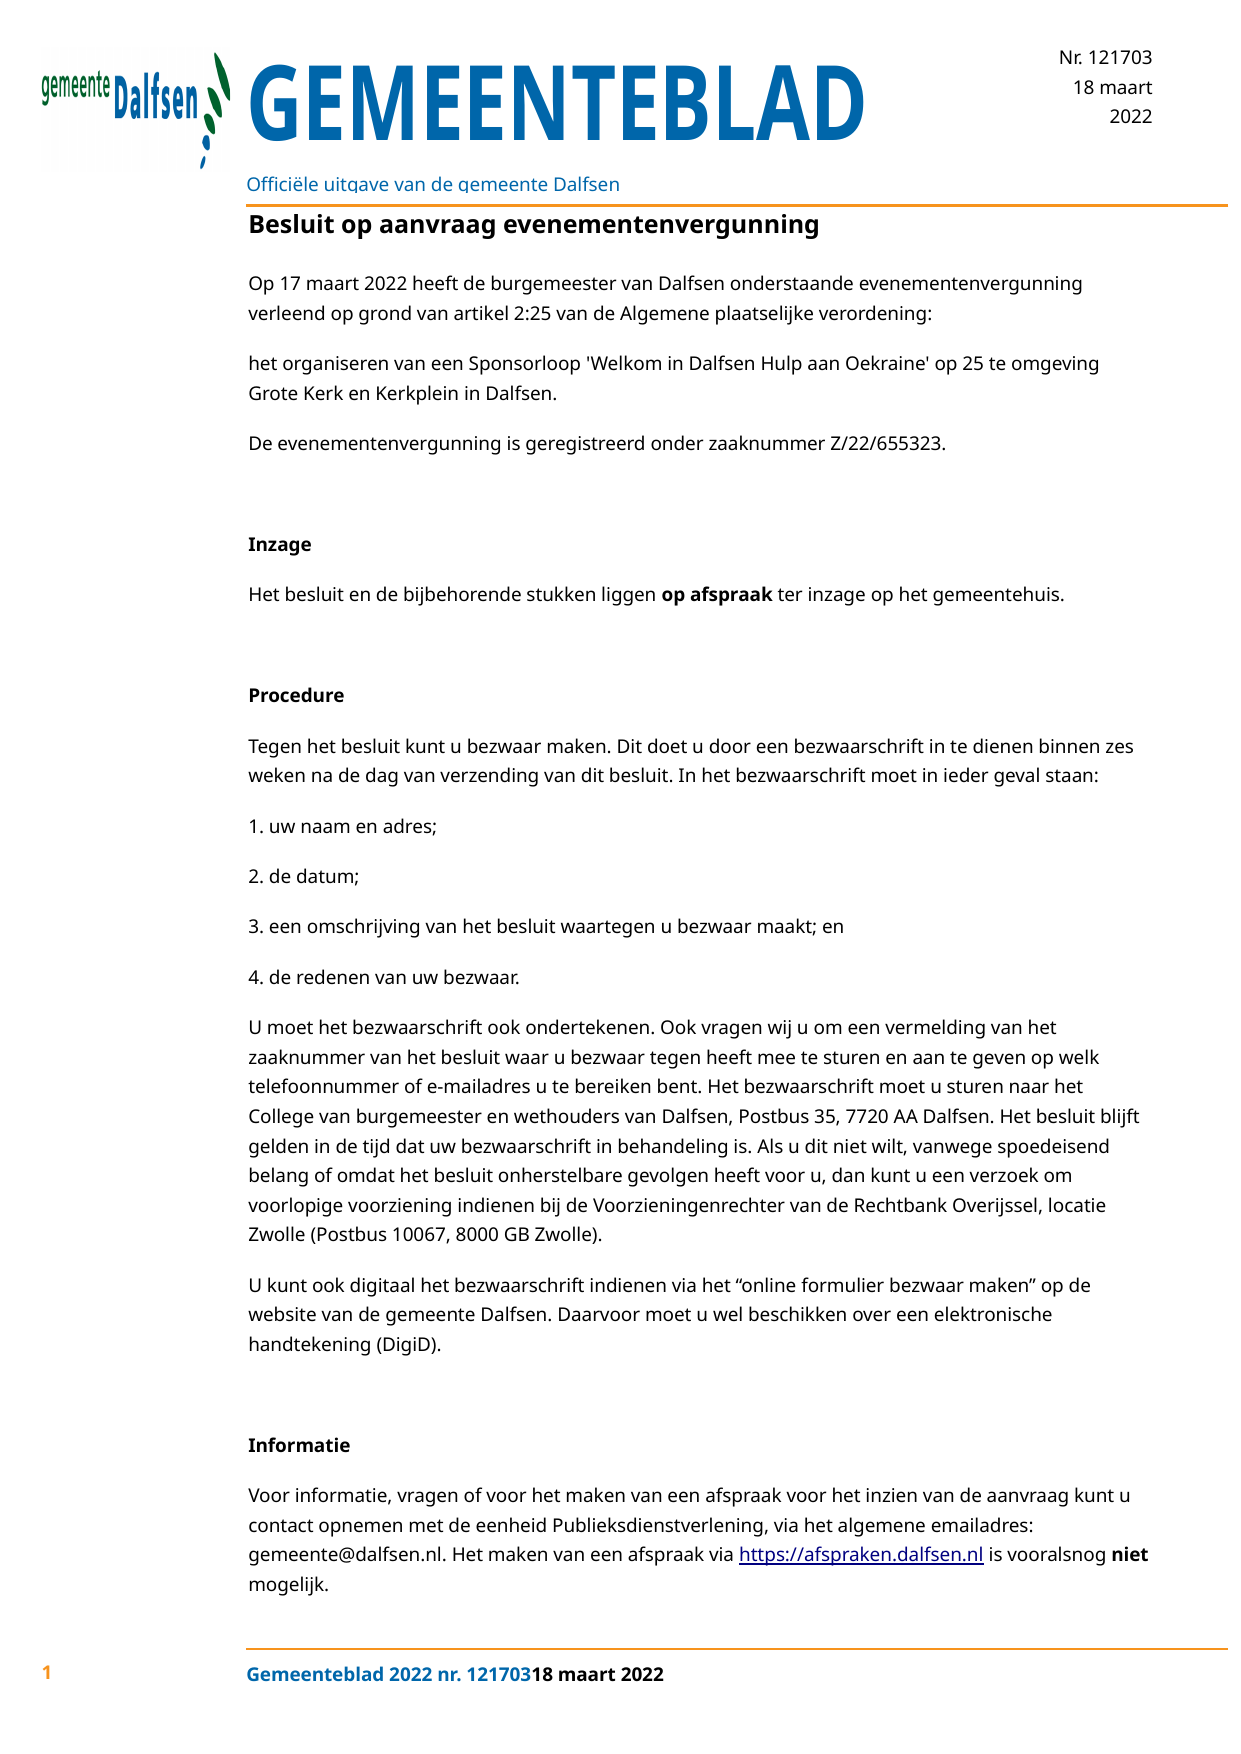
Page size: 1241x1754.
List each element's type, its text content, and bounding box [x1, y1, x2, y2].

text Procedure [248, 682, 1152, 708]
text U kunt ook digitaal het bezwaarschrift indienen via het “online formulier bezwaar maken” op de website van de gemeente Dalfsen. Daarvoor moet u wel beschikken over een elektronische handtekening (DigiD). [248, 1272, 1152, 1357]
text 2. de datum; [248, 863, 1152, 889]
text Het besluit en de bijbehorende stukken liggen op afspraak ter inzage op het gemeentehuis. [248, 582, 1152, 607]
text Besluit op aanvraag evenementenvergunning [248, 207, 1152, 241]
text 3. een omschrijving van het besluit waartegen u bezwaar maakt; en [248, 914, 1152, 939]
text Op 17 maart 2022 heeft de burgemeester van Dalfsen onderstaande evenementenvergunning verleend op grond van artikel 2:25 van de Algemene plaatselijke verordening: [248, 270, 1152, 326]
text 4. de redenen van uw bezwaar. [248, 964, 1152, 990]
text U moet het bezwaarschrift ook ondertekenen. Ook vragen wij u om een vermelding van het zaaknummer van het besluit waar u bezwaar tegen heeft mee te sturen en aan te geven op welk telefoonnummer of e-mailadres u te bereiken bent. Het bezwaarschrift moet u sturen naar het College van burgemeester en wethouders van Dalfsen, Postbus 35, 7720 AA Dalfsen. Het besluit blijft gelden in de tijd dat uw bezwaarschrift in behandeling is. Als u dit niet wilt, vanwege spoedeisend belang of omdat het besluit onherstelbare gevolgen heeft voor u, dan kunt u een verzoek om voorlopige voorziening indienen bij de Voorzieningenrechter van de Rechtbank Overijssel, locatie Zwolle (Postbus 10067, 8000 GB Zwolle). [248, 1014, 1152, 1247]
text Voor informatie, vragen of voor het maken van een afspraak voor het inzien van de aanvraag kunt u contact opnemen met de eenheid Publieksdienstverlening, via het algemene emailadres: gemeente@dalfsen.nl. Het maken van een afspraak via https://afspraken.dalfsen.nl is vooralsnog niet mogelijk. [248, 1482, 1152, 1597]
text Tegen het besluit kunt u bezwaar maken. Dit doet u door een bezwaarschrift in te dienen binnen zes weken na de dag van verzending van dit besluit. In het bezwaarschrift moet in ieder geval staan: [248, 733, 1152, 788]
text 1. uw naam en adres; [248, 813, 1152, 838]
text Informatie [248, 1432, 1152, 1458]
text De evenementenvergunning is geregistreerd onder zaaknummer Z/22/655323. [248, 430, 1152, 456]
picture [41, 47, 231, 172]
text het organiseren van een Sponsorloop 'Welkom in Dalfsen Hulp aan Oekraine' op 25 te omgeving Grote Kerk en Kerkplein in Dalfsen. [248, 350, 1152, 406]
text Inzage [248, 531, 1152, 557]
